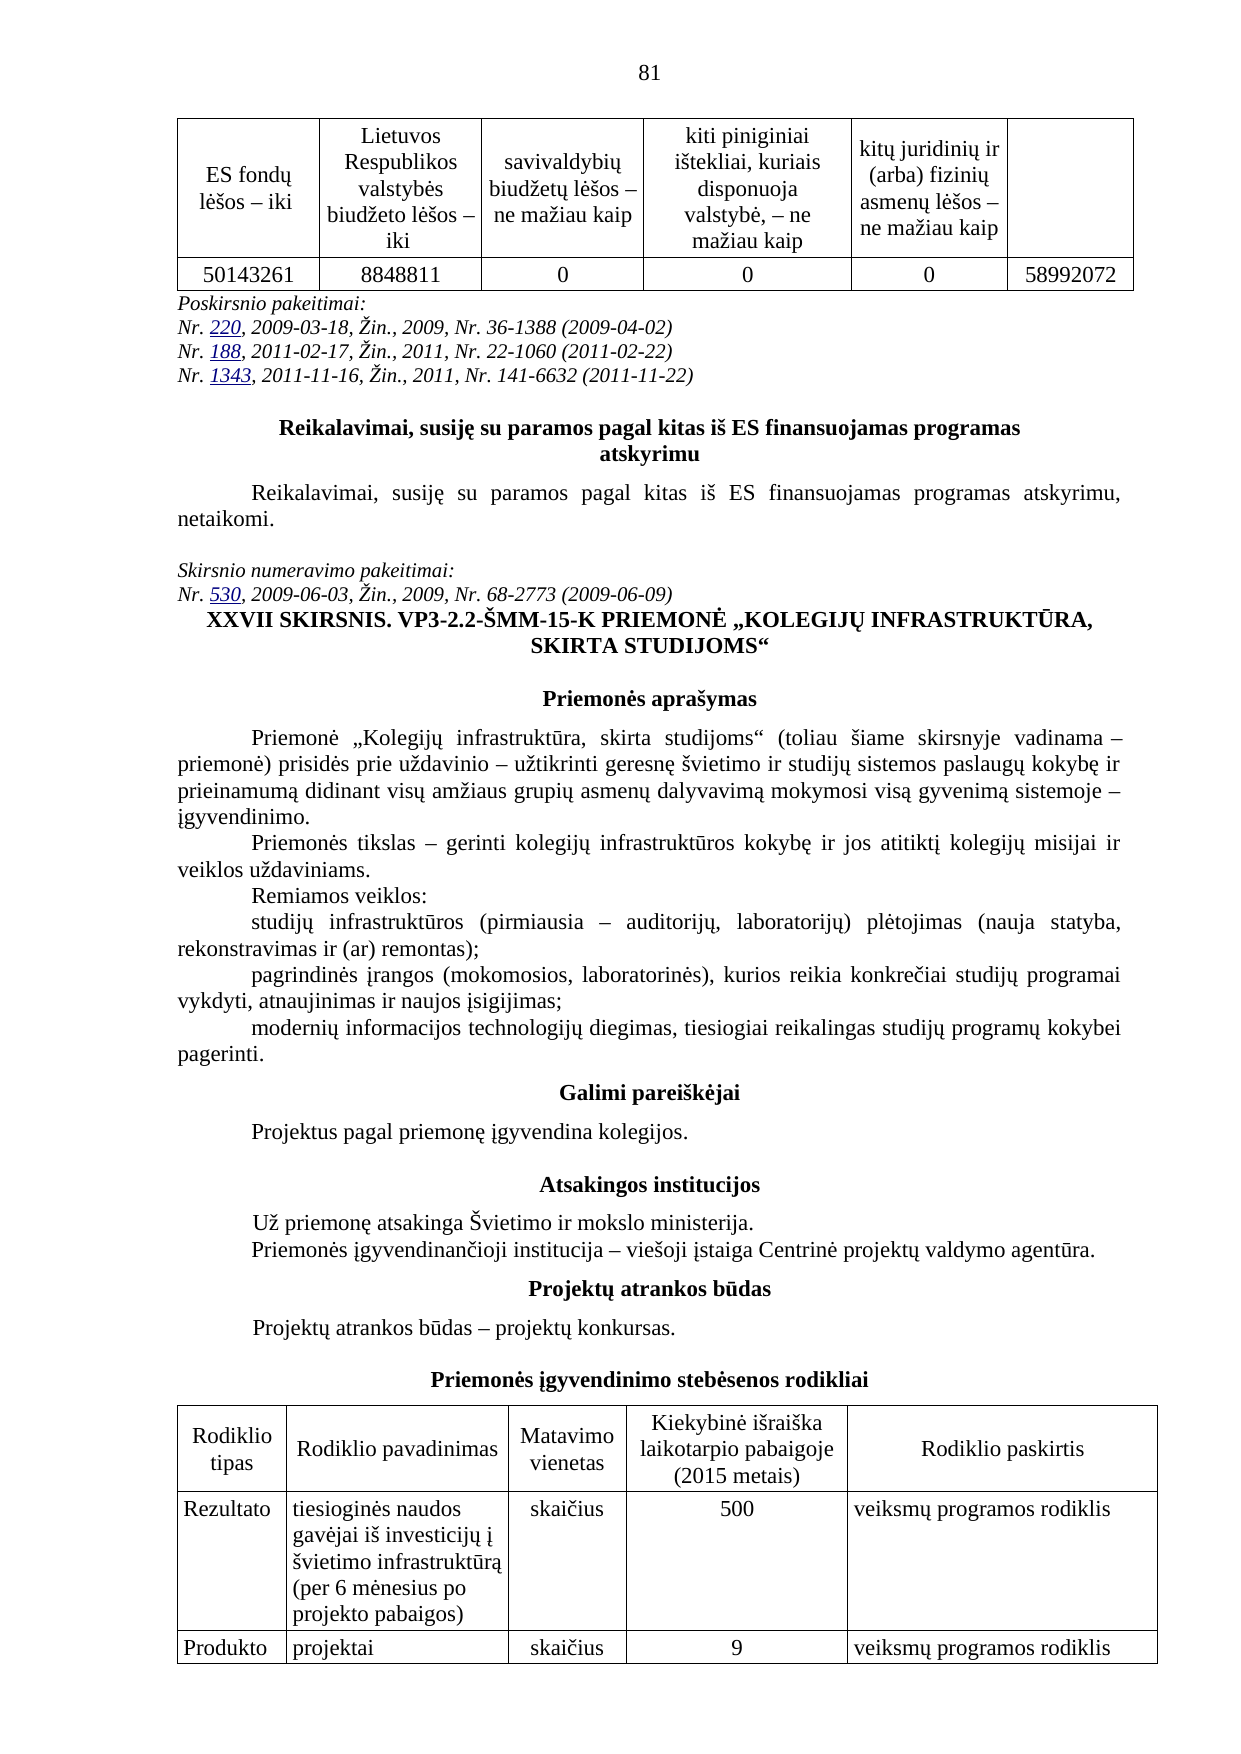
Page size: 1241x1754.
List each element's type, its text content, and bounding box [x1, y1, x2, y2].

text Už priemonę atsakinga Švietimo ir mokslo ministerija. [177, 1209, 1122, 1236]
table_cell veiksmų programos rodiklis [848, 1492, 1157, 1630]
table_header [1008, 119, 1133, 257]
table_cell Produkto [178, 1631, 286, 1663]
text Priemonės įgyvendinančioji institucija – viešoji įstaiga Centrinė projektų valdymo agentūra. [177, 1236, 1122, 1262]
table_header Kiekybinė išraiška laikotarpio pabaigoje (2015 metais) [627, 1406, 847, 1491]
text Nr. 1343, 2011-11-16, Žin., 2011, Nr. 141-6632 (2011-11-22) [177, 363, 1122, 387]
table_cell 58992072 [1008, 258, 1133, 290]
table_cell veiksmų programos rodiklis [848, 1631, 1157, 1663]
text modernių informacijos technologijų diegimas, tiesiogiai reikalingas studijų programų kokybei pagerinti. [177, 1014, 1122, 1067]
text Skirsnio numeravimo pakeitimai: [177, 558, 1122, 582]
table_header Rodiklio tipas [178, 1406, 286, 1491]
text Galimi pareiškėjai [177, 1079, 1122, 1105]
text studijų infrastruktūros (pirmiausia – auditorijų, laboratorijų) plėtojimas (nauja statyba, rekonstravimas ir (ar) remontas); [177, 908, 1122, 961]
table_cell savivaldybių biudžetų lėšos – ne mažiau kaip [482, 119, 643, 257]
table_cell 9 [627, 1631, 847, 1663]
text Priemonės aprašymas [177, 685, 1122, 711]
table_cell tiesioginės naudos gavėjai iš investicijų į švietimo infrastruktūrą (per 6 mėnesius po projekto pabaigos) [287, 1492, 508, 1630]
text Priemonės įgyvendinimo stebėsenos rodikliai [177, 1366, 1122, 1393]
text Projektų atrankos būdas [177, 1275, 1122, 1301]
table_header Rodiklio pavadinimas [287, 1406, 508, 1491]
table_cell 0 [482, 258, 643, 290]
table_cell skaičius [509, 1631, 626, 1663]
table_cell kitų juridinių ir (arba) fizinių asmenų lėšos – ne mažiau kaip [852, 119, 1007, 257]
text Reikalavimai, susiję su paramos pagal kitas iš ES finansuojamas programas atskyrimu, netaikomi. [177, 479, 1122, 532]
text Nr. 530, 2009-06-03, Žin., 2009, Nr. 68-2773 (2009-06-09) [177, 582, 1122, 606]
table_cell 8848811 [320, 258, 481, 290]
text Remiamos veiklos: [177, 882, 1122, 908]
table_cell 0 [644, 258, 851, 290]
text Priemonė „Kolegijų infrastruktūra, skirta studijoms“ (toliau šiame skirsnyje vadinama – priemonė) prisidės prie uždavinio – užtikrinti geresnę švietimo ir studijų sistemos paslaugų kokybę ir prieinamumą didinant visų amžiaus grupių asmenų dalyvavimą mokymosi visą gyvenimą sistemoje – įgyvendinimo. [177, 724, 1122, 829]
text Projektus pagal priemonę įgyvendina kolegijos. [177, 1118, 1122, 1144]
text Atsakingos institucijos [177, 1171, 1122, 1197]
table_cell 0 [852, 258, 1007, 290]
table_cell Lietuvos Respublikos valstybės biudžeto lėšos – iki [320, 119, 481, 257]
table_cell kiti piniginiai ištekliai, kuriais disponuoja valstybė, – ne mažiau kaip [644, 119, 851, 257]
text pagrindinės įrangos (mokomosios, laboratorinės), kurios reikia konkrečiai studijų programai vykdyti, atnaujinimas ir naujos įsigijimas; [177, 961, 1122, 1014]
table_cell ES fondų lėšos – iki [178, 119, 319, 257]
text Nr. 188, 2011-02-17, Žin., 2011, Nr. 22-1060 (2011-02-22) [177, 339, 1122, 363]
text Projektų atrankos būdas – projektų konkursas. [215, 1313, 1122, 1340]
table_header Rodiklio paskirtis [848, 1406, 1157, 1491]
text XXVII SKirsnis. VP3-2.2-ŠMM-15-K PRIEMONĖ „KOLEGIJŲ INFRASTRUKTŪRA, SKIRTA STUDIJOMS“ [177, 606, 1122, 659]
table_cell 500 [627, 1492, 847, 1630]
table_cell skaičius [509, 1492, 626, 1630]
table_cell Rezultato [178, 1492, 286, 1630]
text Priemonės tikslas – gerinti kolegijų infrastruktūros kokybę ir jos atitiktį kolegijų misijai ir veiklos uždaviniams. [177, 829, 1122, 882]
table_cell 50143261 [178, 258, 319, 290]
table_cell projektai [287, 1631, 508, 1663]
text Nr. 220, 2009-03-18, Žin., 2009, Nr. 36-1388 (2009-04-02) [177, 315, 1122, 339]
table_header Matavimo vienetas [509, 1406, 626, 1491]
text Poskirsnio pakeitimai: [177, 291, 1122, 315]
text Reikalavimai, susiję su paramos pagal kitas iš ES finansuojamas programas atskyrimu [177, 414, 1122, 466]
